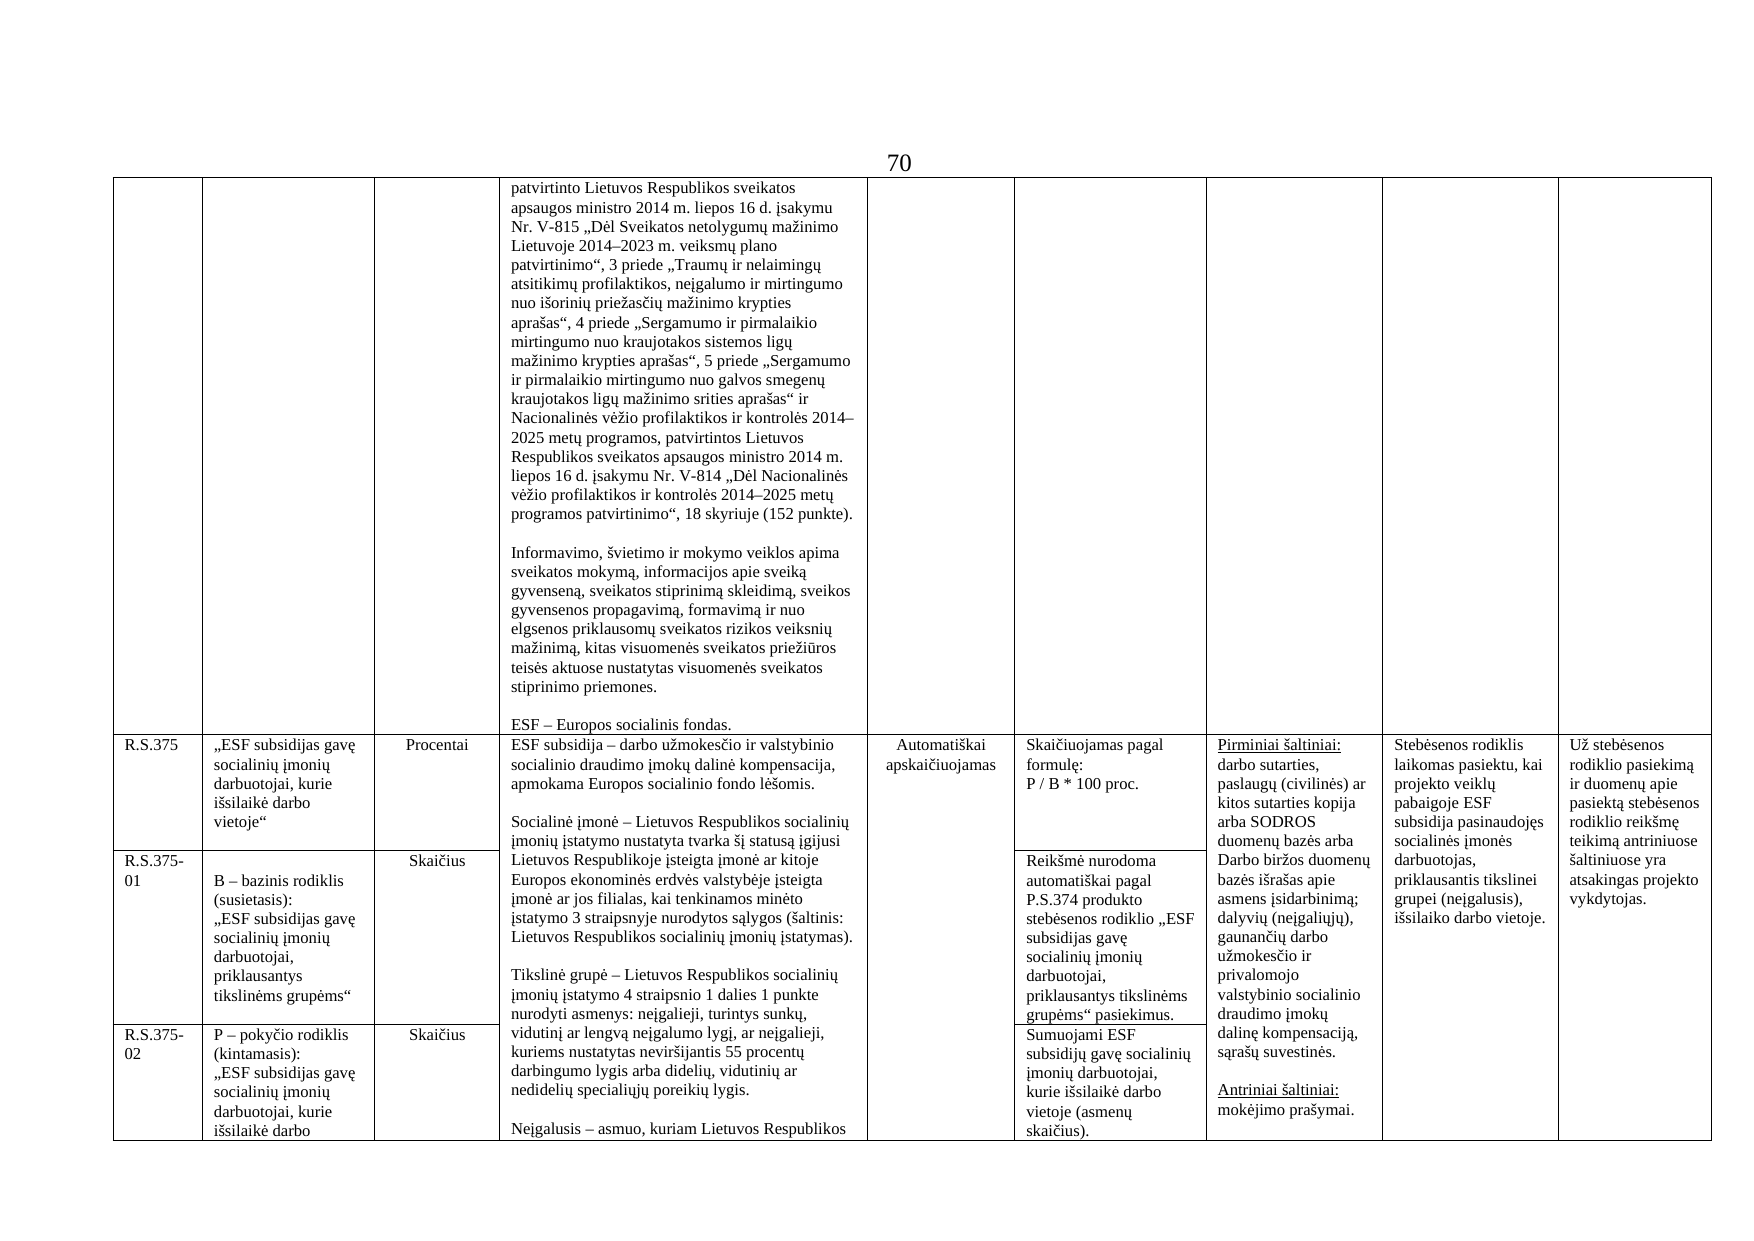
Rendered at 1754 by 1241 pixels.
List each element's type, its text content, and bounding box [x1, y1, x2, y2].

table_cell [1207, 178, 1382, 734]
table_cell Už stebėsenos rodiklio pasiekimą ir duomenų apie pasiektą stebėsenos rodiklio reikšmę teikimą antriniuose šaltiniuose yra atsakingas projekto vykdytojas. [1559, 735, 1711, 1140]
table_cell [114, 178, 202, 734]
table_cell Pirminiai šaltiniai: darbo sutarties, paslaugų (civilinės) ar kitos sutarties kopija arba SODROS duomenų bazės arba Darbo biržos duomenų bazės išrašas apie asmens įsidarbinimą; dalyvių (neįgaliųjų), gaunančių darbo užmokesčio ir privalomojo valstybinio socialinio draudimo įmokų dalinę kompensaciją, sąrašų suvestinės. Antriniai šaltiniai: mokėjimo prašymai. [1207, 735, 1382, 1140]
table_cell [1559, 178, 1711, 734]
table_cell [203, 178, 374, 734]
table_cell [1015, 178, 1206, 734]
table_cell Procentai [375, 735, 499, 850]
table_cell Sumuojami ESF subsidijų gavę socialinių įmonių darbuotojai, kurie išsilaikė darbo vietoje (asmenų skaičius). [1015, 1025, 1206, 1140]
table_cell R.S.375 [114, 735, 202, 850]
table_cell Stebėsenos rodiklis laikomas pasiektu, kai projekto veiklų pabaigoje ESF subsidija pasinaudojęs socialinės įmonės darbuotojas, priklausantis tikslinei grupei (neįgalusis), išsilaiko darbo vietoje. [1383, 735, 1558, 1140]
table_cell Skaičius [375, 851, 499, 1024]
table_cell patvirtinto Lietuvos Respublikos sveikatos apsaugos ministro 2014 m. liepos 16 d. įsakymu Nr. V-815 „Dėl Sveikatos netolygumų mažinimo Lietuvoje 2014–2023 m. veiksmų plano patvirtinimo“, 3 priede „Traumų ir nelaimingų atsitikimų profilaktikos, neįgalumo ir mirtingumo nuo išorinių priežasčių mažinimo krypties aprašas“, 4 priede „Sergamumo ir pirmalaikio mirtingumo nuo kraujotakos sistemos ligų mažinimo krypties aprašas“, 5 priede „Sergamumo ir pirmalaikio mirtingumo nuo galvos smegenų kraujotakos ligų mažinimo srities aprašas“ ir Nacionalinės vėžio profilaktikos ir kontrolės 2014–2025 metų programos, patvirtintos Lietuvos Respublikos sveikatos apsaugos ministro 2014 m. liepos 16 d. įsakymu Nr. V-814 „Dėl Nacionalinės vėžio profilaktikos ir kontrolės 2014–2025 metų programos patvirtinimo“, 18 skyriuje (152 punkte). Informavimo, švietimo ir mokymo veiklos apima sveikatos mokymą, informacijos apie sveiką gyvenseną, sveikatos stiprinimą skleidimą, sveikos gyvensenos propagavimą, formavimą ir nuo elgsenos priklausomų sveikatos rizikos veiksnių mažinimą, kitas visuomenės sveikatos priežiūros teisės aktuose nustatytas visuomenės sveikatos stiprinimo priemones. ESF – Europos socialinis fondas. [500, 178, 867, 734]
table_cell [1383, 178, 1558, 734]
table_cell R.S.375-01 [114, 851, 202, 1024]
table_cell [868, 178, 1014, 734]
table_cell B – bazinis rodiklis (susietasis): „ESF subsidijas gavę socialinių įmonių darbuotojai, priklausantys tikslinėms grupėms“ [203, 851, 374, 1024]
table_cell ESF subsidija – darbo užmokesčio ir valstybinio socialinio draudimo įmokų dalinė kompensacija, apmokama Europos socialinio fondo lėšomis. Socialinė įmonė – Lietuvos Respublikos socialinių įmonių įstatymo nustatyta tvarka šį statusą įgijusi Lietuvos Respublikoje įsteigta įmonė ar kitoje Europos ekonominės erdvės valstybėje įsteigta įmonė ar jos filialas, kai tenkinamos minėto įstatymo 3 straipsnyje nurodytos sąlygos (šaltinis: Lietuvos Respublikos socialinių įmonių įstatymas). Tikslinė grupė – Lietuvos Respublikos socialinių įmonių įstatymo 4 straipsnio 1 dalies 1 punkte nurodyti asmenys: neįgalieji, turintys sunkų, vidutinį ar lengvą neįgalumo lygį, ar neįgalieji, kuriems nustatytas neviršijantis 55 procentų darbingumo lygis arba didelių, vidutinių ar nedidelių specialiųjų poreikių lygis. Neįgalusis – asmuo, kuriam Lietuvos Respublikos [500, 735, 867, 1140]
table_cell Reikšmė nurodoma automatiškai pagal P.S.374 produkto stebėsenos rodiklio „ESF subsidijas gavę socialinių įmonių darbuotojai, priklausantys tikslinėms grupėms“ pasiekimus. [1015, 851, 1206, 1024]
table_cell R.S.375-02 [114, 1025, 202, 1140]
table_cell Skaičius [375, 1025, 499, 1140]
table_cell P – pokyčio rodiklis (kintamasis): „ESF subsidijas gavę socialinių įmonių darbuotojai, kurie išsilaikė darbo [203, 1025, 374, 1140]
table_cell Skaičiuojamas pagal formulę: P / B * 100 proc. [1015, 735, 1206, 850]
table_cell „ESF subsidijas gavę socialinių įmonių darbuotojai, kurie išsilaikė darbo vietoje“ [203, 735, 374, 850]
table_cell [375, 178, 499, 734]
table_cell Automatiškai apskaičiuojamas [868, 735, 1014, 1140]
